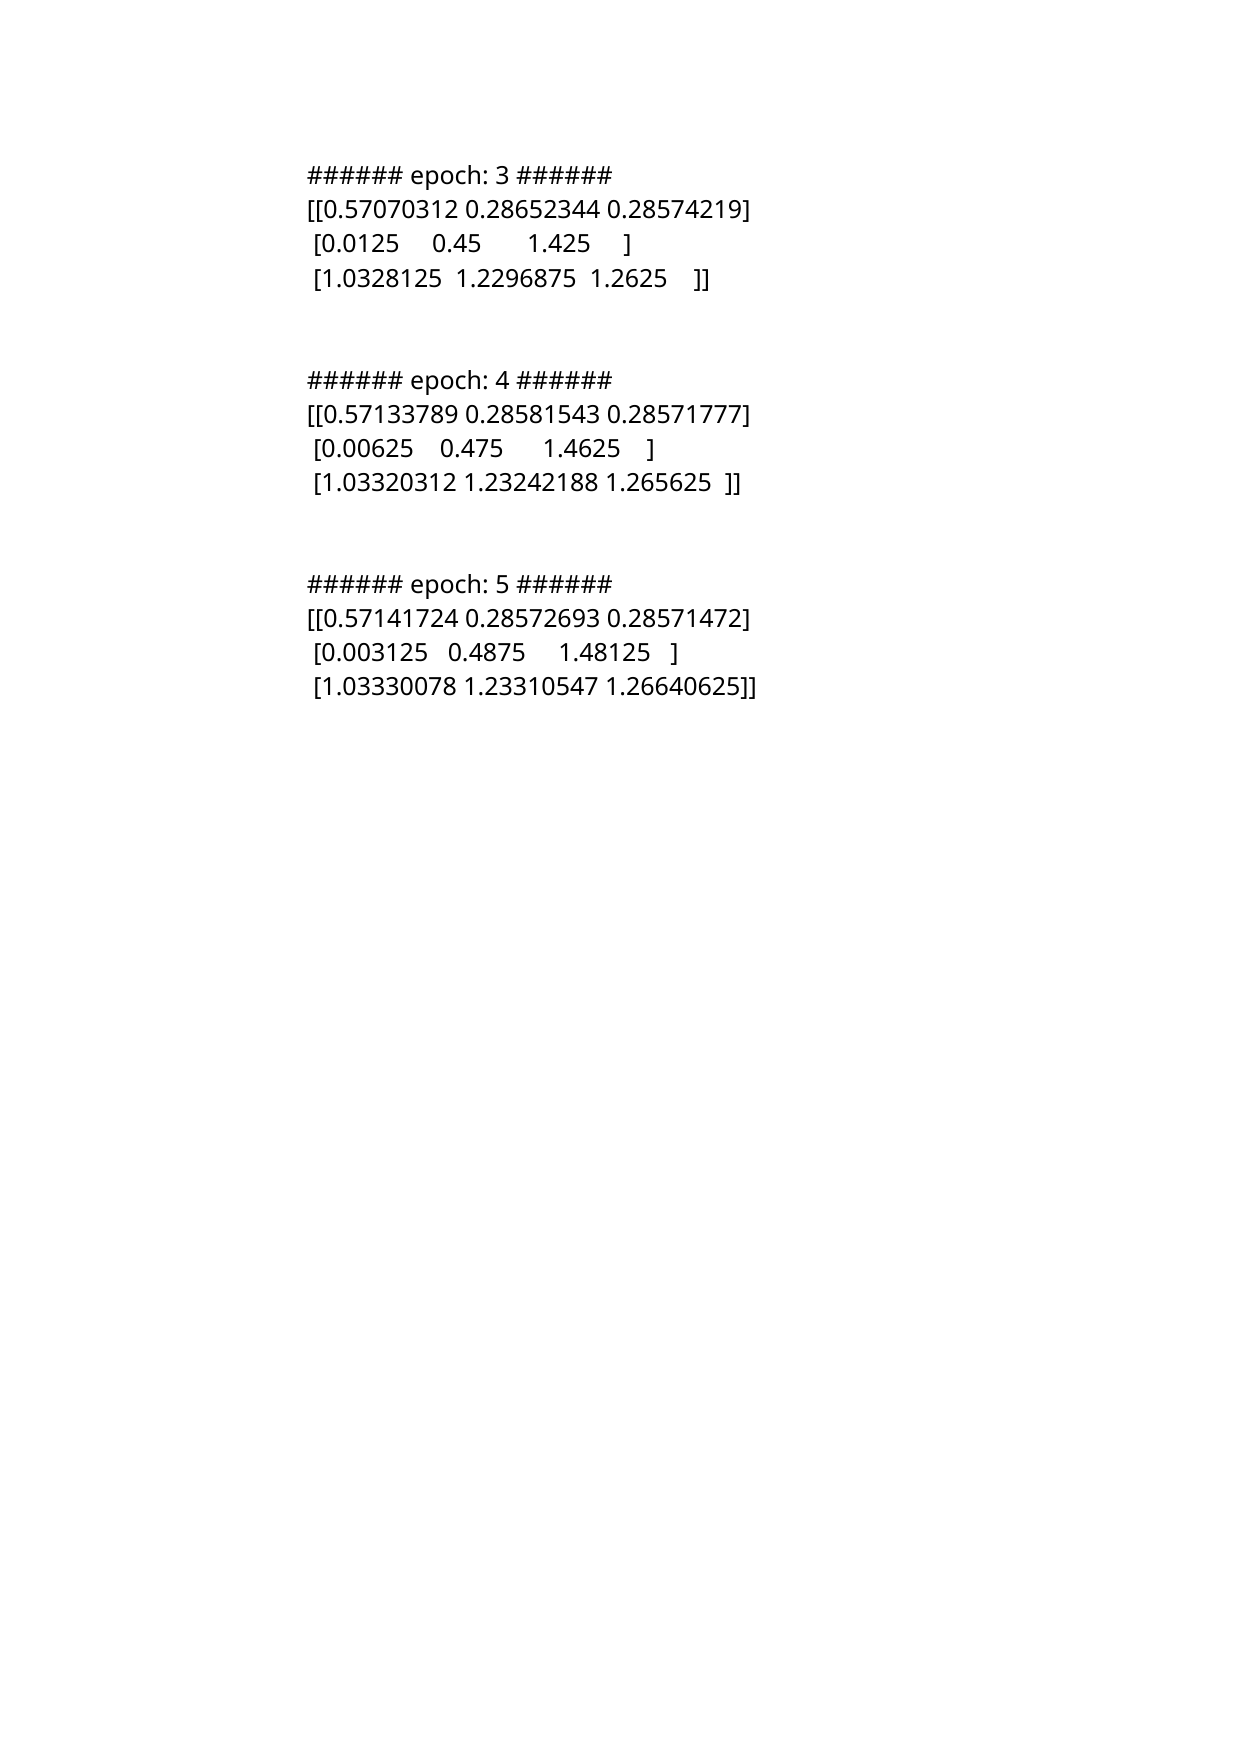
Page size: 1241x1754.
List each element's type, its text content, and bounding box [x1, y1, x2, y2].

table_cell ###### epoch: 3 ###### [[0.57070312 0.28652344 0.28574219] [0.0125 0.45 1.425 ] [1.0328125 1.2296875 1.2625 ]] ###### epoch: 4 ###### [[0.57133789 0.28581543 0.28571777] [0.00625 0.475 1.4625 ] [1.03320312 1.23242188 1.265625 ]] ###### epoch: 5 ###### [[0.57141724 0.28572693 0.28571472] [0.003125 0.4875 1.48125 ] [1.03330078 1.23310547 1.26640625]] [302, 119, 1123, 709]
table_cell [119, 119, 301, 709]
